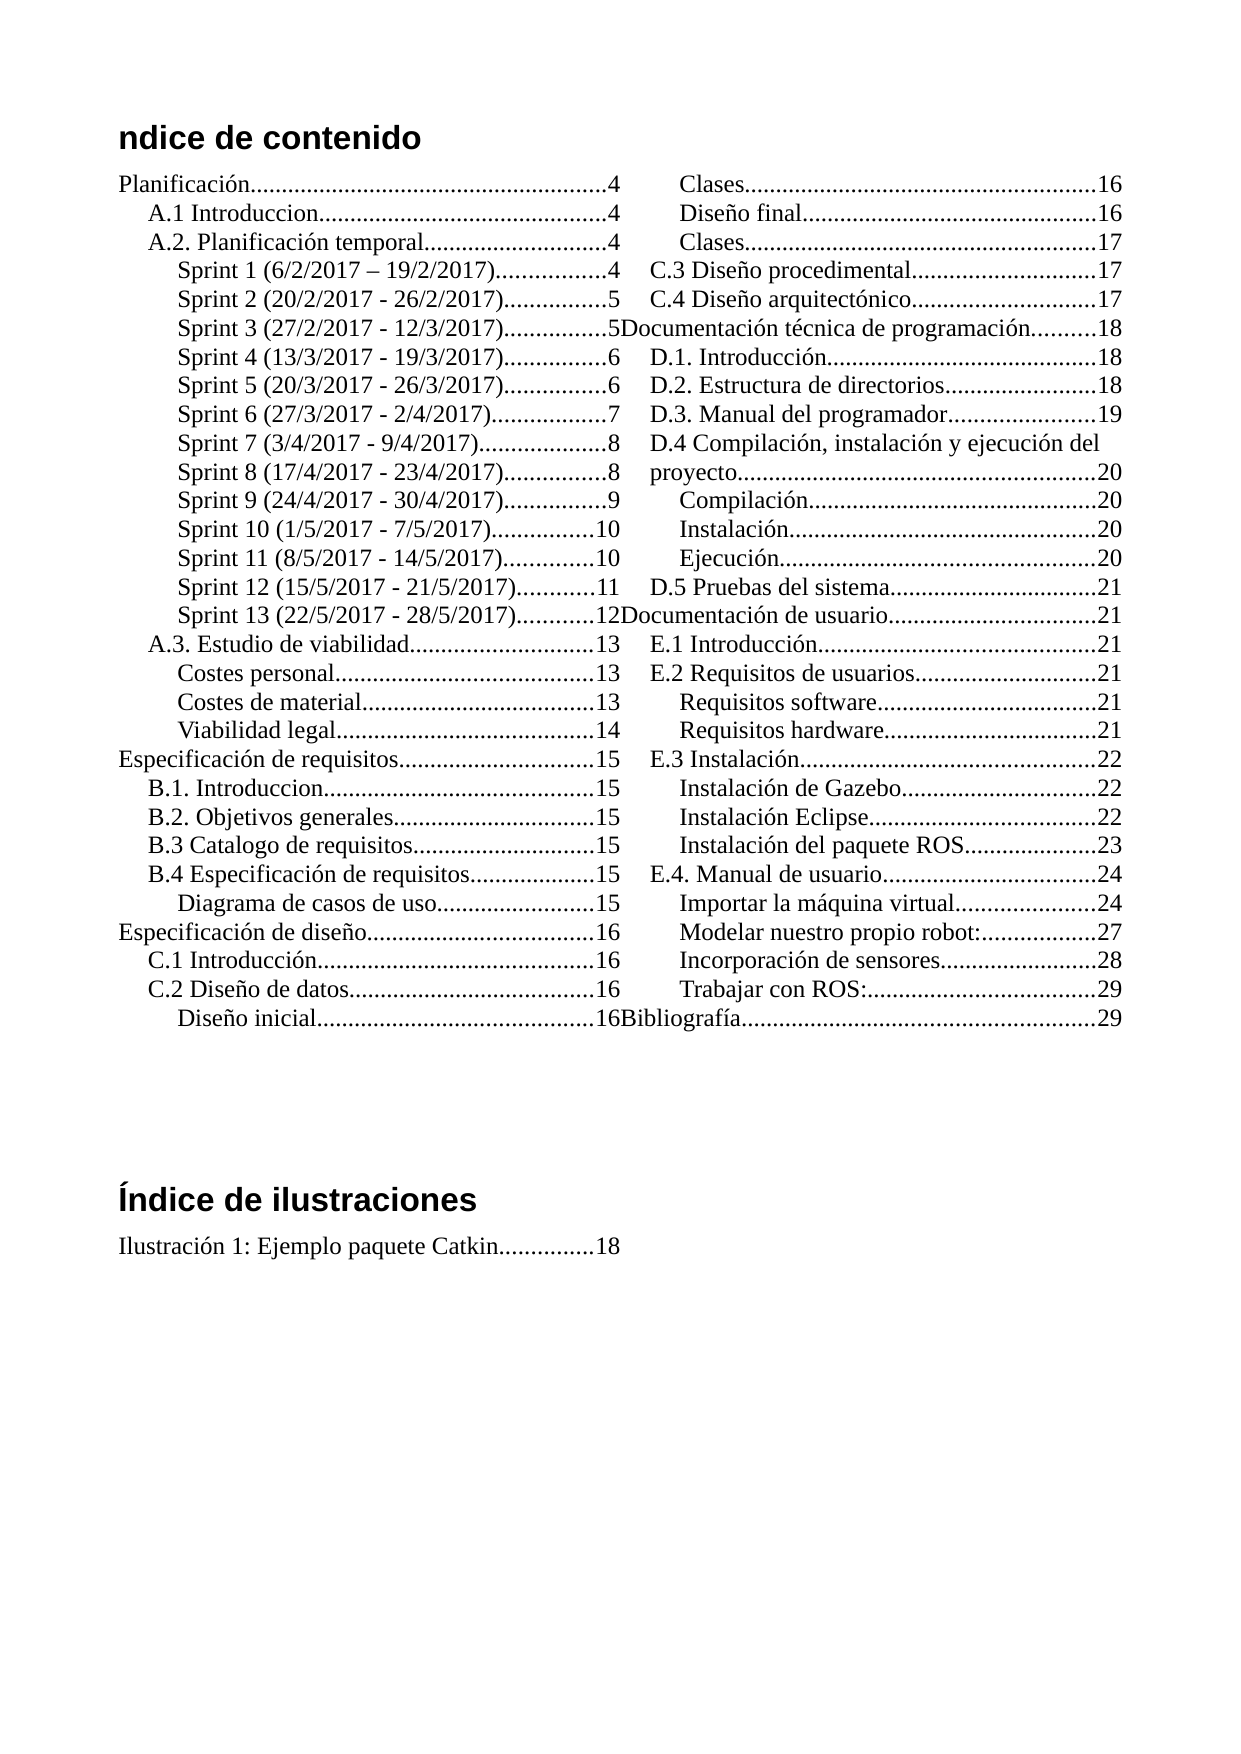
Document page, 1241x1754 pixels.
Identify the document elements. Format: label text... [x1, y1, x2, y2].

text Diagrama de casos de uso 15 [177, 888, 620, 917]
text Modelar nuestro propio robot: 27 [679, 917, 1122, 945]
text Incorporación de sensores 28 [679, 945, 1122, 974]
text C.3 Diseño procedimental 17 [649, 255, 1122, 284]
subtitle ndice de contenido [118, 118, 1122, 157]
text Especificación de requisitos 15 [118, 744, 620, 773]
text Diseño inicial 16 [177, 1003, 620, 1032]
text Ilustración 1: Ejemplo paquete Catkin 18 [118, 1231, 620, 1260]
text E.2 Requisitos de usuarios 21 [649, 658, 1122, 687]
text Clases 17 [679, 227, 1122, 255]
text B.2. Objetivos generales 15 [148, 802, 620, 830]
text Sprint 7 (3/4/2017 - 9/4/2017) 8 [177, 428, 620, 457]
text Clases 16 [679, 169, 1122, 198]
text Sprint 11 (8/5/2017 - 14/5/2017) 10 [177, 543, 620, 572]
text Requisitos software 21 [679, 687, 1122, 715]
text Documentación de usuario 21 [620, 600, 1122, 629]
text Instalación 20 [679, 514, 1122, 543]
text D.2. Estructura de directorios 18 [649, 370, 1122, 399]
text D.4 Compilación, instalación y ejecución del proyecto 20 [649, 428, 1122, 485]
text Diseño final 16 [679, 198, 1122, 227]
text Viabilidad legal 14 [177, 715, 620, 744]
text C.4 Diseño arquitectónico 17 [649, 284, 1122, 313]
text Planificación 4 [118, 169, 620, 198]
text D.5 Pruebas del sistema 21 [649, 572, 1122, 600]
text Instalación del paquete ROS 23 [679, 830, 1122, 859]
text Sprint 12 (15/5/2017 - 21/5/2017) 11 [177, 572, 620, 600]
text Especificación de diseño 16 [118, 917, 620, 945]
text Sprint 2 (20/2/2017 - 26/2/2017) 5 [177, 284, 620, 313]
text Sprint 4 (13/3/2017 - 19/3/2017) 6 [177, 342, 620, 370]
text E.4. Manual de usuario 24 [649, 859, 1122, 888]
text Bibliografía 29 [620, 1003, 1122, 1032]
text D.1. Introducción 18 [649, 342, 1122, 370]
subtitle Índice de ilustraciones [118, 1180, 1122, 1218]
text Trabajar con ROS: 29 [679, 974, 1122, 1003]
text Importar la máquina virtual 24 [679, 888, 1122, 917]
text Sprint 1 (6/2/2017 – 19/2/2017) 4 [177, 255, 620, 284]
text B.1. Introduccion 15 [148, 773, 620, 802]
text Requisitos hardware 21 [679, 715, 1122, 744]
text Ejecución 20 [679, 543, 1122, 572]
text E.1 Introducción 21 [649, 629, 1122, 658]
text E.3 Instalación 22 [649, 744, 1122, 773]
text Sprint 5 (20/3/2017 - 26/3/2017) 6 [177, 370, 620, 399]
text A.2. Planificación temporal 4 [148, 227, 620, 255]
text Sprint 13 (22/5/2017 - 28/5/2017) 12 [177, 600, 620, 629]
text Documentación técnica de programación 18 [620, 313, 1122, 342]
text B.4 Especificación de requisitos 15 [148, 859, 620, 888]
text A.3. Estudio de viabilidad 13 [148, 629, 620, 658]
text A.1 Introduccion 4 [148, 198, 620, 227]
text Instalación de Gazebo 22 [679, 773, 1122, 802]
text Sprint 9 (24/4/2017 - 30/4/2017) 9 [177, 485, 620, 514]
text Sprint 8 (17/4/2017 - 23/4/2017) 8 [177, 457, 620, 485]
text Compilación 20 [679, 485, 1122, 514]
text Sprint 10 (1/5/2017 - 7/5/2017) 10 [177, 514, 620, 543]
text Instalación Eclipse 22 [679, 802, 1122, 830]
text Sprint 6 (27/3/2017 - 2/4/2017) 7 [177, 399, 620, 428]
text B.3 Catalogo de requisitos 15 [148, 830, 620, 859]
text Costes personal 13 [177, 658, 620, 687]
text Sprint 3 (27/2/2017 - 12/3/2017) 5 [177, 313, 620, 342]
text D.3. Manual del programador 19 [649, 399, 1122, 428]
text C.1 Introducción 16 [148, 945, 620, 974]
text Costes de material 13 [177, 687, 620, 715]
text C.2 Diseño de datos 16 [148, 974, 620, 1003]
